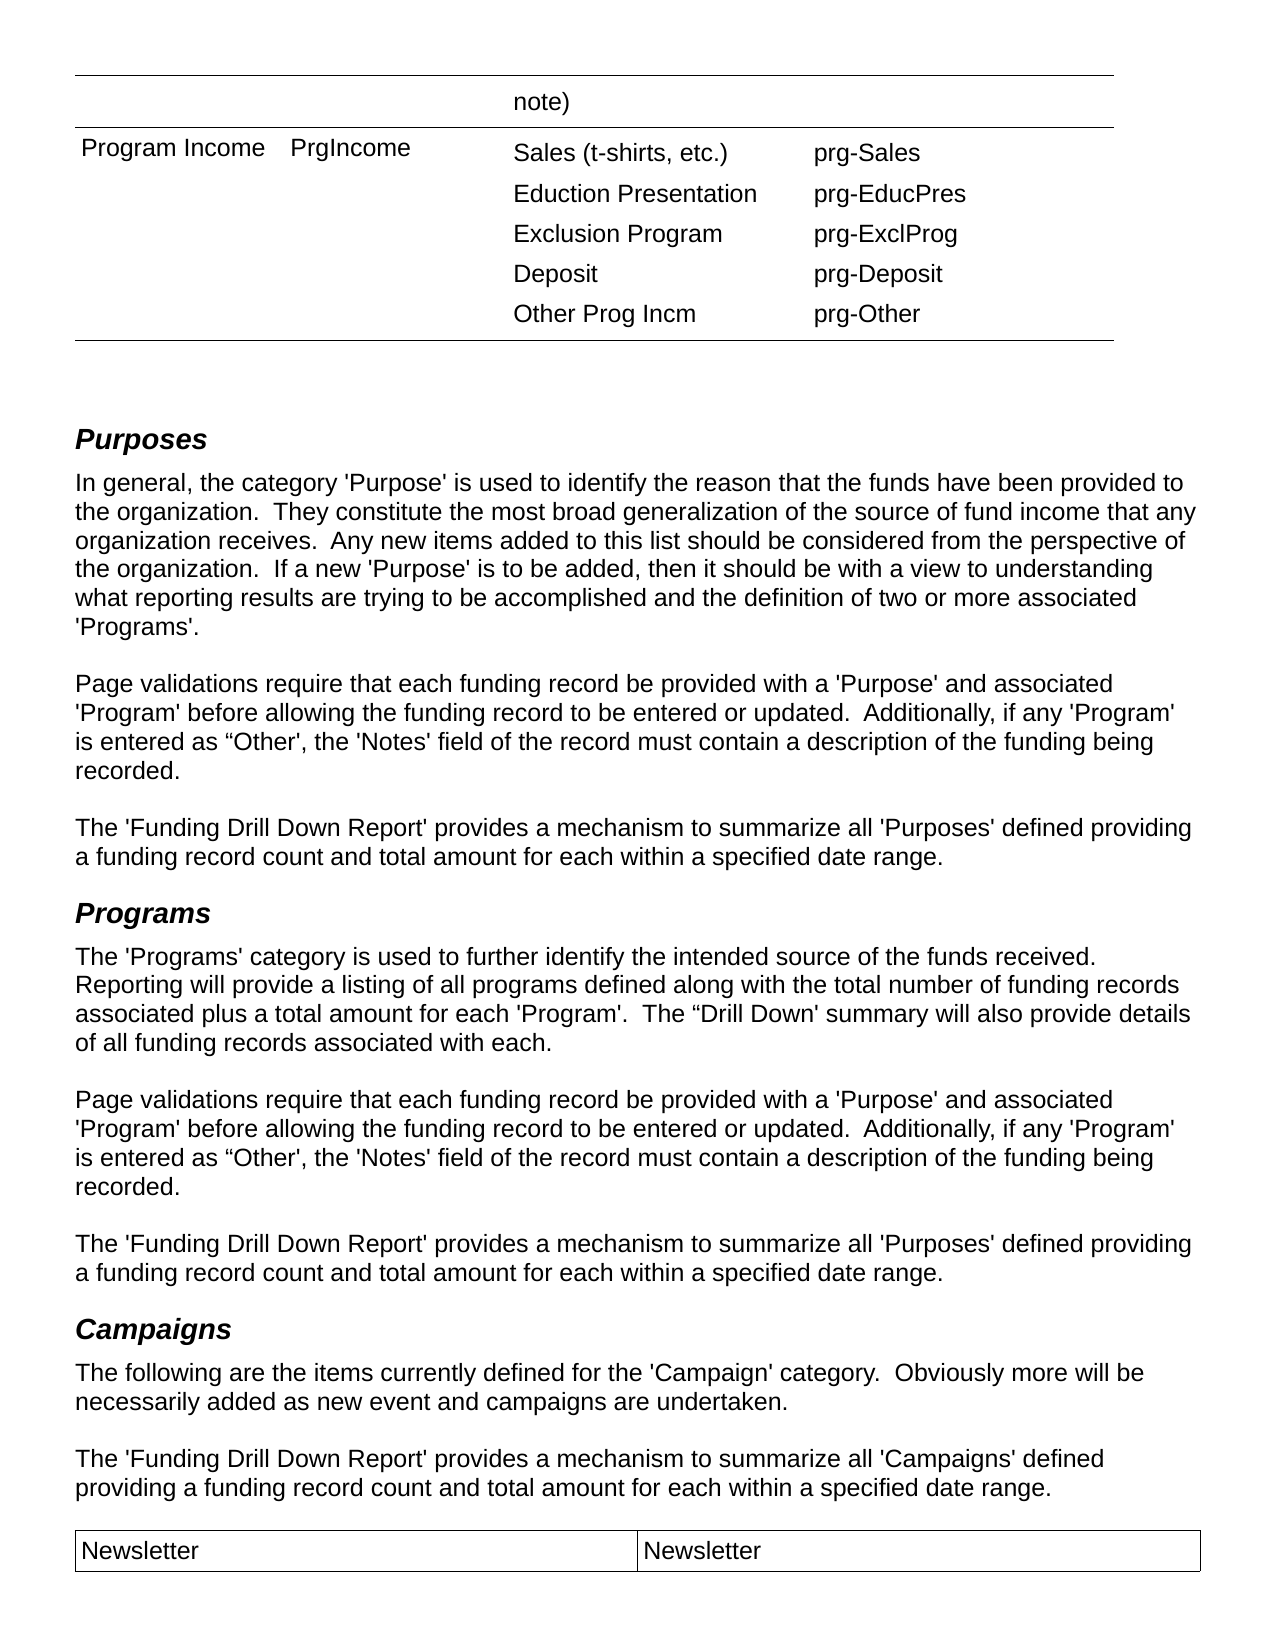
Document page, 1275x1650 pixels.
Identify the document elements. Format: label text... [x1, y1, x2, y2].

table_cell prg-ExclProg [808, 213, 1108, 253]
table_cell [502, 76, 1114, 127]
table_header prg-Sales [808, 133, 1108, 173]
subtitle Programs [75, 896, 1200, 929]
table_cell prg-Deposit [808, 253, 1108, 293]
text The 'Funding Drill Down Report' provides a mechanism to summarize all 'Purposes' defined providing a funding record count and total amount for each within a specified date range. [75, 813, 1200, 871]
table_cell [75, 76, 284, 127]
table_cell PrgIncome [284, 128, 502, 339]
table_cell note) [507, 81, 808, 121]
table_header Newsletter [76, 1531, 637, 1571]
table_cell Exclusion Program [507, 213, 808, 253]
table_cell [808, 81, 1108, 121]
table_cell Eduction Presentation [507, 173, 808, 213]
text In general, the category 'Purpose' is used to identify the reason that the funds have been provided to the organization. They constitute the most broad generalization of the source of fund income that any organization receives. Any new items added to this list should be considered from the perspective of the organization. If a new 'Purpose' is to be added, then it should be with a view to understanding what reporting results are trying to be accomplished and the definition of two or more associated 'Programs'. [75, 468, 1200, 641]
text The following are the items currently defined for the 'Campaign' category. Obviously more will be necessarily added as new event and campaigns are undertaken. [75, 1358, 1200, 1415]
table_cell [502, 128, 1114, 339]
table_cell Other Prog Incm [507, 294, 808, 334]
text The 'Funding Drill Down Report' provides a mechanism to summarize all 'Campaigns' defined providing a funding record count and total amount for each within a specified date range. [75, 1444, 1200, 1502]
table_header Sales (t-shirts, etc.) [507, 133, 808, 173]
text Page validations require that each funding record be provided with a 'Purpose' and associated 'Program' before allowing the funding record to be entered or updated. Additionally, if any 'Program' is entered as “Other', the 'Notes' field of the record must contain a description of the funding being recorded. [75, 669, 1200, 784]
table_header Newsletter [638, 1531, 1200, 1571]
text The 'Funding Drill Down Report' provides a mechanism to summarize all 'Purposes' defined providing a funding record count and total amount for each within a specified date range. [75, 1229, 1200, 1287]
subtitle Purposes [75, 422, 1200, 456]
table_cell [284, 76, 502, 127]
table_cell prg-Other [808, 294, 1108, 334]
table_cell Deposit [507, 253, 808, 293]
table_cell Program Income [75, 128, 284, 339]
table_cell prg-EducPres [808, 173, 1108, 213]
text Page validations require that each funding record be provided with a 'Purpose' and associated 'Program' before allowing the funding record to be entered or updated. Additionally, if any 'Program' is entered as “Other', the 'Notes' field of the record must contain a description of the funding being recorded. [75, 1086, 1200, 1201]
subtitle Campaigns [75, 1312, 1200, 1345]
text The 'Programs' category is used to further identify the intended source of the funds received. Reporting will provide a listing of all programs defined along with the total number of funding records associated plus a total amount for each 'Program'. The “Drill Down' summary will also provide details of all funding records associated with each. [75, 942, 1200, 1057]
